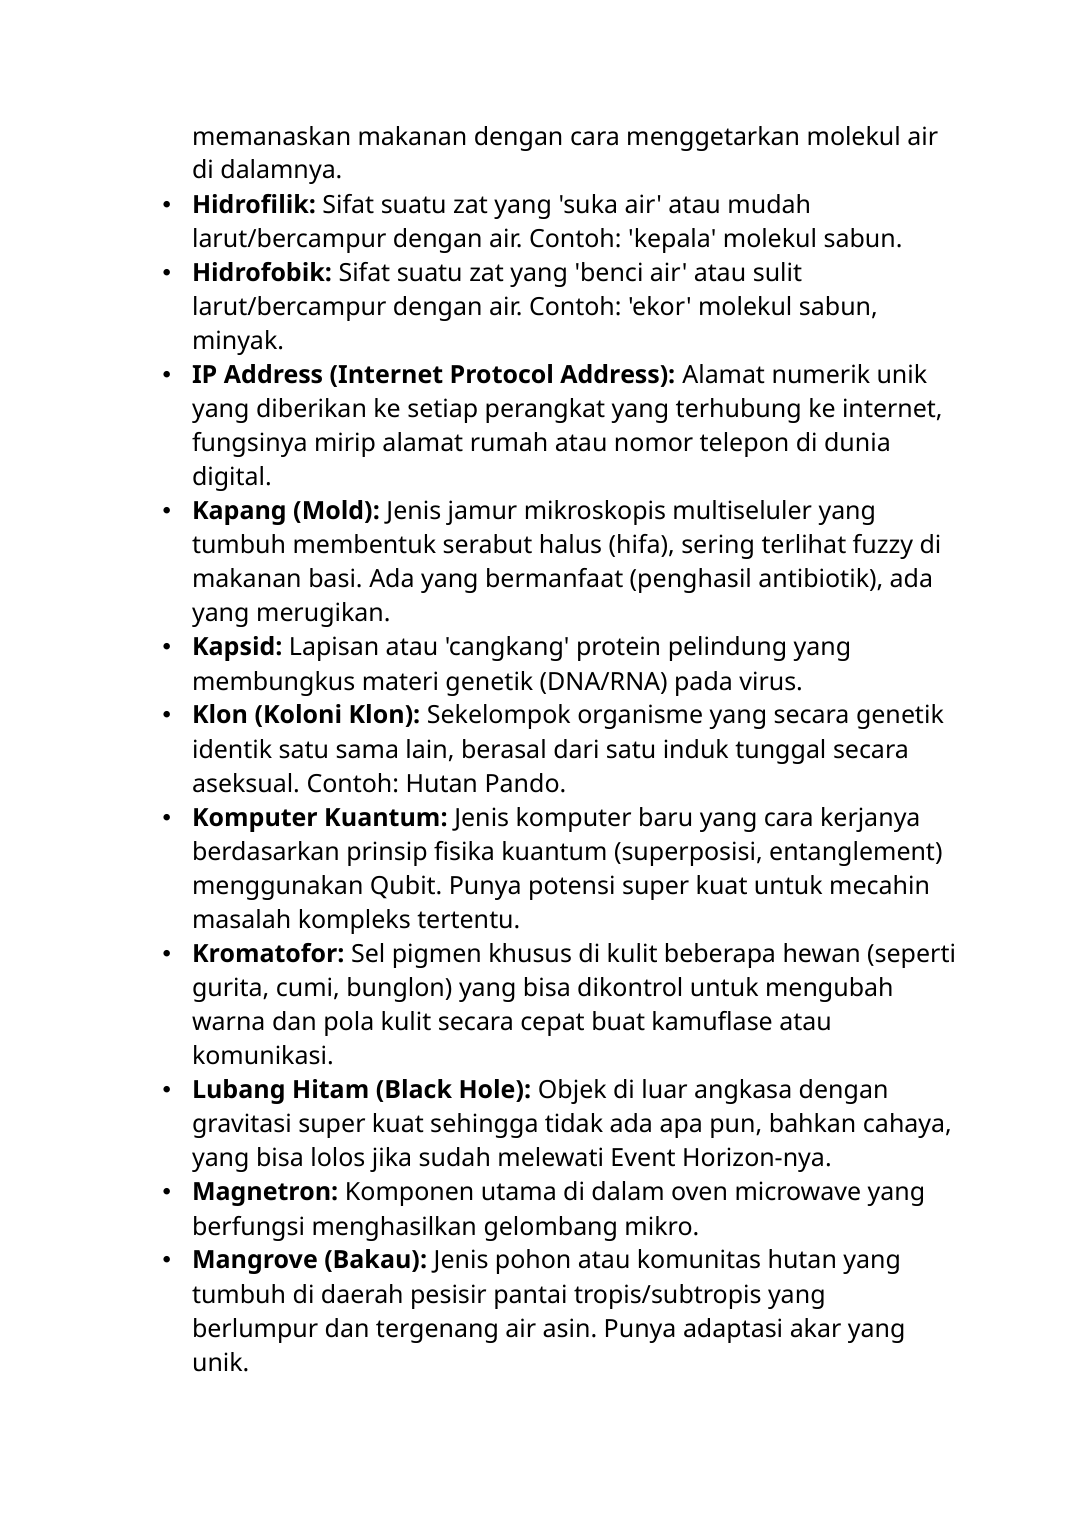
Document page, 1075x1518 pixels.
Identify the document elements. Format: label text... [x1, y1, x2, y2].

list Hidrofobik: Sifat suatu zat yang 'benci air' atau sulit larut/bercampur dengan air. Contoh: 'ekor' molekul sabun, minyak. [162, 254, 957, 357]
list Kapang (Mold): Jenis jamur mikroskopis multiseluler yang tumbuh membentuk serabut halus (hifa), sering terlihat fuzzy di makanan basi. Ada yang bermanfaat (penghasil antibiotik), ada yang merugikan. [162, 493, 957, 629]
list Kromatofor: Sel pigmen khusus di kulit beberapa hewan (seperti gurita, cumi, bunglon) yang bisa dikontrol untuk mengubah warna dan pola kulit secara cepat buat kamuflase atau komunikasi. [162, 936, 957, 1072]
list Mangrove (Bakau): Jenis pohon atau komunitas hutan yang tumbuh di daerah pesisir pantai tropis/subtropis yang berlumpur dan tergenang air asin. Punya adaptasi akar yang unik. [162, 1242, 957, 1378]
list memanaskan makanan dengan cara menggetarkan molekul air di dalamnya. [162, 118, 957, 186]
list Magnetron: Komponen utama di dalam oven microwave yang berfungsi menghasilkan gelombang mikro. [162, 1174, 957, 1242]
list Hidrofilik: Sifat suatu zat yang 'suka air' atau mudah larut/bercampur dengan air. Contoh: 'kepala' molekul sabun. [162, 186, 957, 254]
list Lubang Hitam (Black Hole): Objek di luar angkasa dengan gravitasi super kuat sehingga tidak ada apa pun, bahkan cahaya, yang bisa lolos jika sudah melewati Event Horizon-nya. [162, 1072, 957, 1174]
list Kapsid: Lapisan atau 'cangkang' protein pelindung yang membungkus materi genetik (DNA/RNA) pada virus. [162, 629, 957, 697]
list IP Address (Internet Protocol Address): Alamat numerik unik yang diberikan ke setiap perangkat yang terhubung ke internet, fungsinya mirip alamat rumah atau nomor telepon di dunia digital. [162, 357, 957, 493]
list Klon (Koloni Klon): Sekelompok organisme yang secara genetik identik satu sama lain, berasal dari satu induk tunggal secara aseksual. Contoh: Hutan Pando. [162, 697, 957, 799]
list Komputer Kuantum: Jenis komputer baru yang cara kerjanya berdasarkan prinsip fisika kuantum (superposisi, entanglement) menggunakan Qubit. Punya potensi super kuat untuk mecahin masalah kompleks tertentu. [162, 799, 957, 936]
